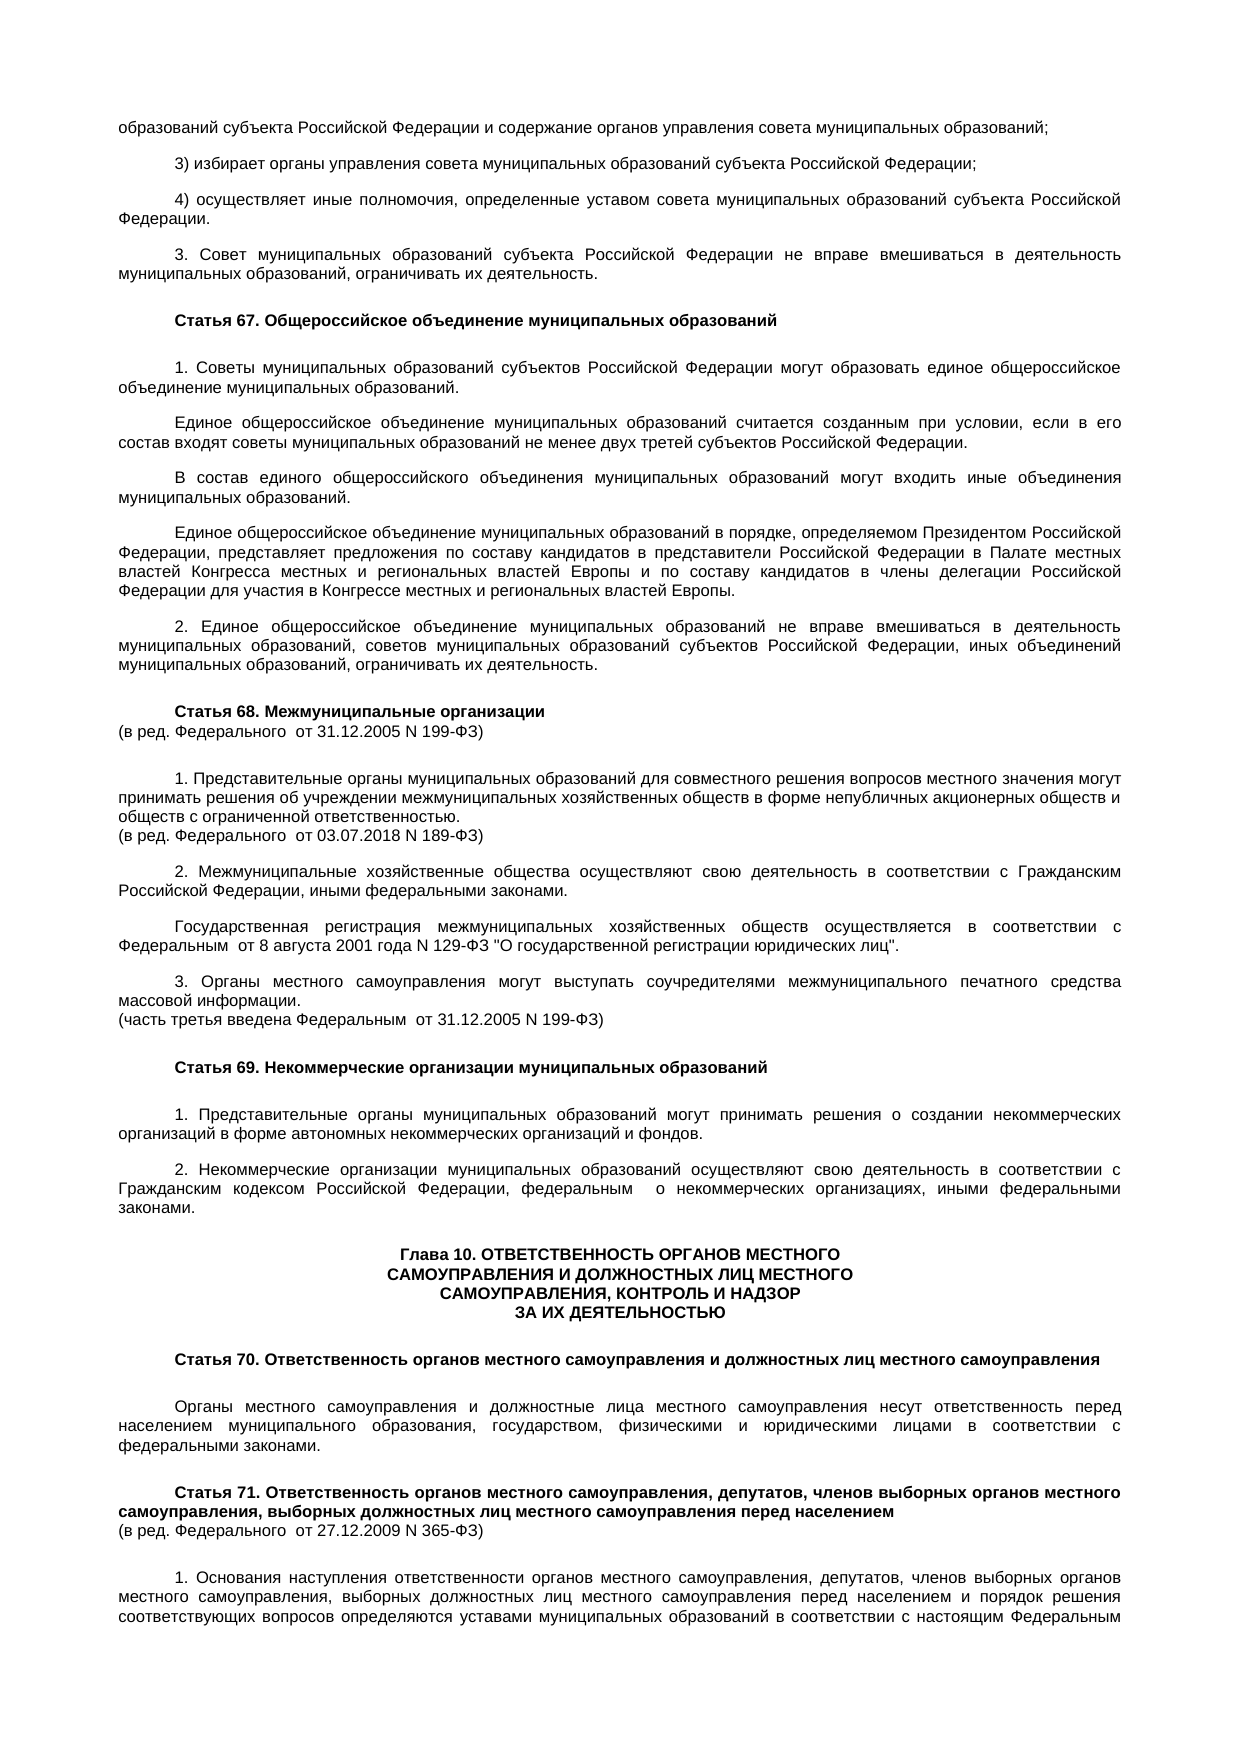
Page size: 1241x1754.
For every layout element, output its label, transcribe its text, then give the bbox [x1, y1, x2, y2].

text Статья 71. Ответственность органов местного самоуправления, депутатов, членов выборных органов местного самоуправления, выборных должностных лиц местного самоуправления перед населением [118, 1482, 1122, 1521]
text (часть третья введена Федеральным от 31.12.2005 N 199-ФЗ) [118, 1010, 1122, 1029]
text 1. Представительные органы муниципальных образований могут принимать решения о создании некоммерческих организаций в форме автономных некоммерческих организаций и фондов. [118, 1104, 1122, 1143]
text 3. Совет муниципальных образований субъекта Российской Федерации не вправе вмешиваться в деятельность муниципальных образований, ограничивать их деятельность. [118, 245, 1122, 283]
text 1. Основания наступления ответственности органов местного самоуправления, депутатов, членов выборных органов местного самоуправления, выборных должностных лиц местного самоуправления перед населением и порядок решения соответствующих вопросов определяются уставами муниципальных образований в соответствии с настоящим Федеральным [118, 1568, 1122, 1626]
text Единое общероссийское объединение муниципальных образований в порядке, определяемом Президентом Российской Федерации, представляет предложения по составу кандидатов в представители Российской Федерации в Палате местных властей Конгресса местных и региональных властей Европы и по составу кандидатов в члены делегации Российской Федерации для участия в Конгрессе местных и региональных властей Европы. [118, 523, 1122, 600]
text Статья 67. Общероссийское объединение муниципальных образований [118, 311, 1122, 330]
text 4) осуществляет иные полномочия, определенные уставом совета муниципальных образований субъекта Российской Федерации. [118, 190, 1122, 228]
text Глава 10. ОТВЕТСТВЕННОСТЬ ОРГАНОВ МЕСТНОГО [118, 1245, 1122, 1264]
text образований субъекта Российской Федерации и содержание органов управления совета муниципальных образований; [118, 118, 1122, 137]
text 2. Некоммерческие организации муниципальных образований осуществляют свою деятельность в соответствии с Гражданским кодексом Российской Федерации, федеральным о некоммерческих организациях, иными федеральными законами. [118, 1159, 1122, 1217]
text Единое общероссийское объединение муниципальных образований считается созданным при условии, если в его состав входят советы муниципальных образований не менее двух третей субъектов Российской Федерации. [118, 413, 1122, 452]
text (в ред. Федерального от 27.12.2009 N 365-ФЗ) [118, 1521, 1122, 1540]
text САМОУПРАВЛЕНИЯ И ДОЛЖНОСТНЫХ ЛИЦ МЕСТНОГО [118, 1264, 1122, 1283]
text Статья 70. Ответственность органов местного самоуправления и должностных лиц местного самоуправления [118, 1350, 1122, 1369]
text Статья 68. Межмуниципальные организации [118, 702, 1122, 721]
text 2. Единое общероссийское объединение муниципальных образований не вправе вмешиваться в деятельность муниципальных образований, советов муниципальных образований субъектов Российской Федерации, иных объединений муниципальных образований, ограничивать их деятельность. [118, 617, 1122, 674]
text 3. Органы местного самоуправления могут выступать соучредителями межмуниципального печатного средства массовой информации. [118, 972, 1122, 1010]
text 1. Представительные органы муниципальных образований для совместного решения вопросов местного значения могут принимать решения об учреждении межмуниципальных хозяйственных обществ в форме непубличных акционерных обществ и обществ с ограниченной ответственностью. [118, 768, 1122, 826]
text В состав единого общероссийского объединения муниципальных образований могут входить иные объединения муниципальных образований. [118, 468, 1122, 507]
text 2. Межмуниципальные хозяйственные общества осуществляют свою деятельность в соответствии с Гражданским Российской Федерации, иными федеральными законами. [118, 862, 1122, 900]
text (в ред. Федерального от 31.12.2005 N 199-ФЗ) [118, 721, 1122, 741]
text САМОУПРАВЛЕНИЯ, КОНТРОЛЬ И НАДЗОР [118, 1283, 1122, 1303]
text Статья 69. Некоммерческие организации муниципальных образований [118, 1057, 1122, 1077]
text 1. Советы муниципальных образований субъектов Российской Федерации могут образовать единое общероссийское объединение муниципальных образований. [118, 358, 1122, 397]
text Государственная регистрация межмуниципальных хозяйственных обществ осуществляется в соответствии с Федеральным от 8 августа 2001 года N 129-ФЗ "О государственной регистрации юридических лиц". [118, 917, 1122, 955]
text (в ред. Федерального от 03.07.2018 N 189-ФЗ) [118, 826, 1122, 845]
text Органы местного самоуправления и должностные лица местного самоуправления несут ответственность перед населением муниципального образования, государством, физическими и юридическими лицами в соответствии с федеральными законами. [118, 1397, 1122, 1454]
text 3) избирает органы управления совета муниципальных образований субъекта Российской Федерации; [118, 154, 1122, 173]
text ЗА ИХ ДЕЯТЕЛЬНОСТЬЮ [118, 1303, 1122, 1322]
